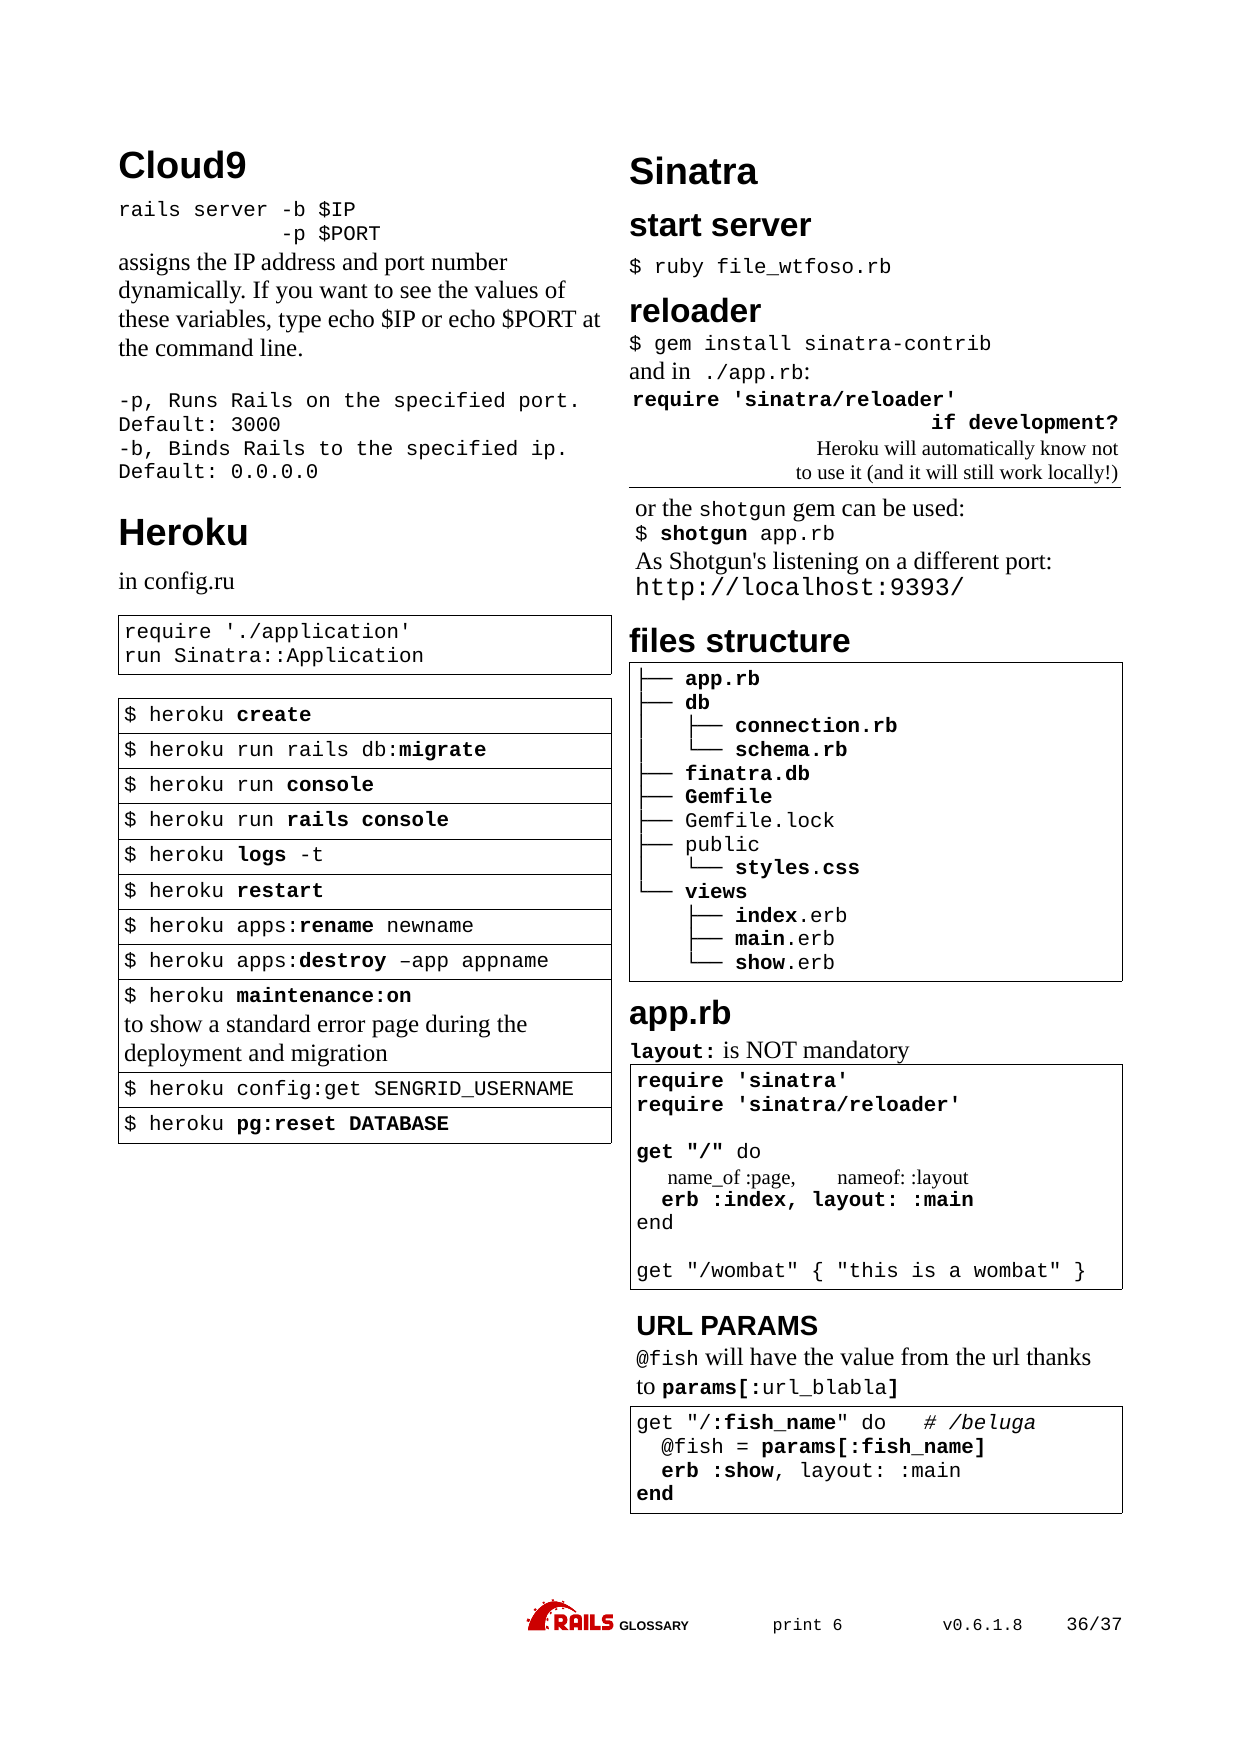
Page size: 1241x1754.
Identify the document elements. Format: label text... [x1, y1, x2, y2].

subtitle Sinatra [629, 149, 1122, 193]
subtitle start server [629, 204, 1122, 243]
table_cell $ heroku run rails db:migrate [119, 734, 611, 768]
table_cell URL PARAMS @fish will have the value from the url thanks to params[:url_blabla] [630, 1290, 1122, 1406]
table_header require './application' run Sinatra::Application [119, 616, 611, 674]
text rails server -b $IP [118, 199, 611, 223]
table_header $ heroku create [119, 699, 611, 733]
table_header ├── app.rb ├── db │ ├── connection.rb │ └── schema.rb ├── finatra.db ├── Gemfile ├── Gemfile.lock ├── public │ └── styles.css └── views ├── index.erb ├── main.erb └── show.erb [630, 663, 1122, 981]
table_header require 'sinatra/reloader' if development? Heroku will automatically know not to use it (and it will still work locally!) [629, 386, 1121, 487]
subtitle app.rb [629, 993, 1122, 1032]
text layout: is NOT mandatory [629, 1035, 1122, 1064]
subtitle Heroku [118, 510, 611, 553]
table_cell get "/:fish_name" do # /beluga @fish = params[:fish_name] erb :show, layout: :main end [631, 1407, 1122, 1513]
table_cell $ heroku run rails console [119, 804, 611, 838]
table_cell $ heroku config:get SENGRID_USERNAME [119, 1073, 611, 1107]
subtitle reloader [629, 291, 1122, 330]
text and in ./app.rb: [629, 356, 1122, 386]
text -p, Runs Rails on the specified port. Default: 3000 -b, Binds Rails to the specified ip. Default: 0.0.0.0 [118, 390, 611, 485]
text in config.ru [118, 566, 611, 595]
table_cell $ heroku restart [119, 875, 611, 909]
subtitle Cloud9 [118, 143, 611, 187]
subtitle files structure [629, 621, 1122, 659]
table_cell $ heroku apps:rename newname [119, 910, 611, 944]
text $ gem install sinatra-contrib [629, 333, 1122, 356]
table_cell $ heroku maintenance:on to show a standard error page during the deployment and migration [119, 980, 611, 1072]
table_cell $ heroku pg:reset DATABASE [119, 1108, 611, 1142]
text -p $PORT [118, 223, 611, 247]
table_header require 'sinatra' require 'sinatra/reloader' get "/" do name_of :page, nameof: :layout erb :index, layout: :main end get "/wombat" { "this is a wombat" } [631, 1065, 1122, 1289]
text assigns the IP address and port number dynamically. If you want to see the values of these variables, type echo $IP or echo $PORT at the command line. [118, 247, 611, 362]
table_cell or the shotgun gem can be used: $ shotgun app.rb As Shotgun's listening on a different port: http://localhost:9393/ [629, 488, 1121, 609]
table_cell $ heroku run console [119, 769, 611, 803]
table_cell $ heroku apps:destroy –app appname [119, 945, 611, 979]
text $ ruby file_wtfoso.rb [629, 256, 1122, 279]
table_cell $ heroku logs -t [119, 840, 611, 874]
